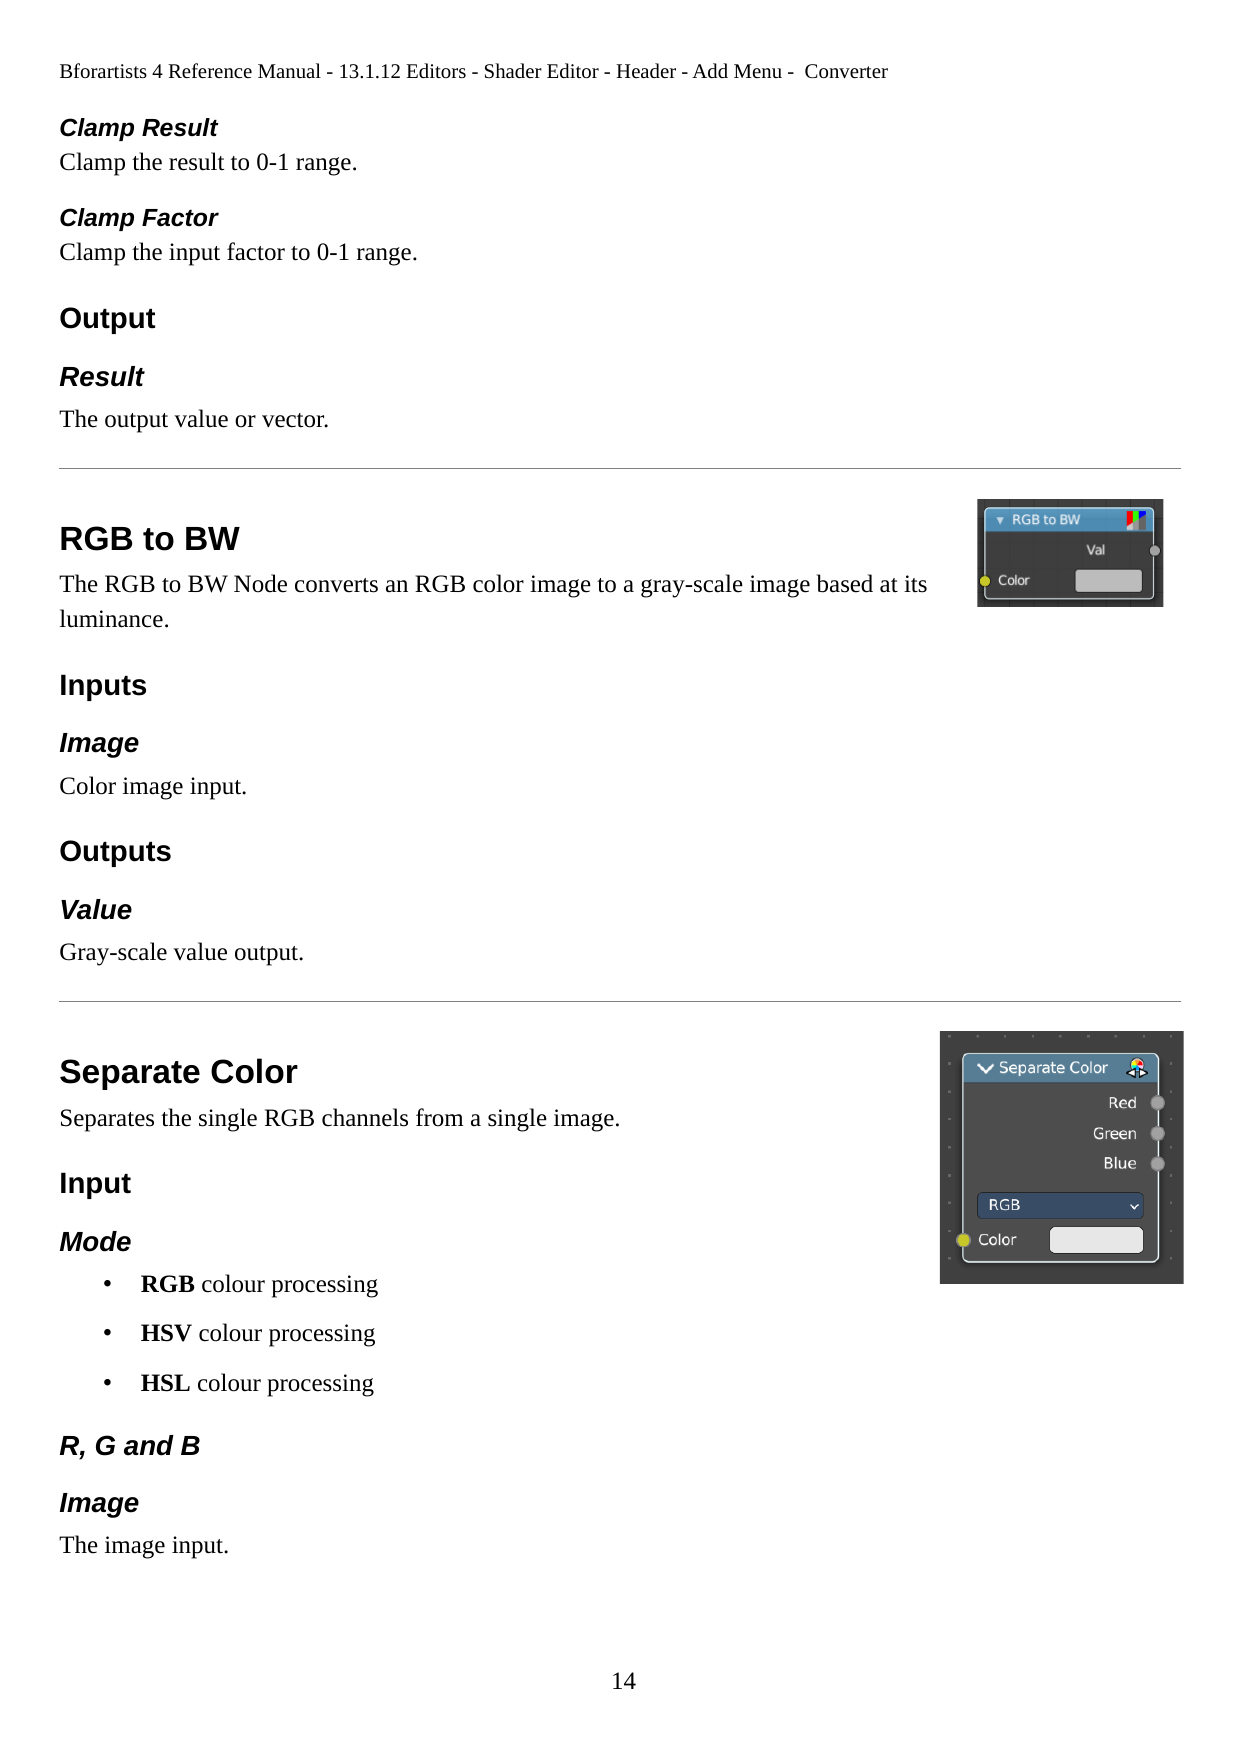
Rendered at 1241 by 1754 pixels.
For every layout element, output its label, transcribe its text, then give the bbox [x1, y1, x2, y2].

text The image input. [59, 1530, 1181, 1559]
subtitle Output [59, 301, 1181, 335]
subtitle Image [59, 1486, 1181, 1518]
text The output value or vector. [59, 404, 1181, 433]
subtitle Result [59, 360, 1181, 392]
list RGB colour processing [103, 1269, 1181, 1298]
picture [977, 499, 1164, 607]
subtitle Outputs [59, 834, 1181, 868]
text Color image input. [59, 771, 1181, 799]
subtitle Image [59, 726, 1181, 758]
list HSL colour processing [103, 1368, 1181, 1396]
subtitle R, G and B [59, 1429, 1181, 1461]
subtitle Input [59, 1166, 939, 1200]
text The RGB to BW Node converts an RGB color image to a gray-scale image based at its luminance. [59, 569, 1181, 633]
subtitle Value [59, 893, 1181, 925]
subtitle Clamp Result [59, 113, 1181, 141]
subtitle Clamp Factor [59, 203, 1181, 231]
subtitle Mode [59, 1225, 939, 1257]
text Separates the single RGB channels from a single image. [59, 1103, 939, 1131]
text Gray-scale value output. [59, 937, 1181, 966]
subtitle Separate Color [59, 1052, 939, 1090]
text Clamp the input factor to 0-1 range. [59, 237, 1181, 266]
picture [939, 1031, 1184, 1284]
subtitle RGB to BW [59, 518, 977, 557]
text Clamp the result to 0-1 range. [59, 147, 1181, 176]
list HSV colour processing [103, 1318, 1181, 1347]
subtitle Inputs [59, 668, 1181, 701]
subtitle [1164, 518, 1181, 557]
